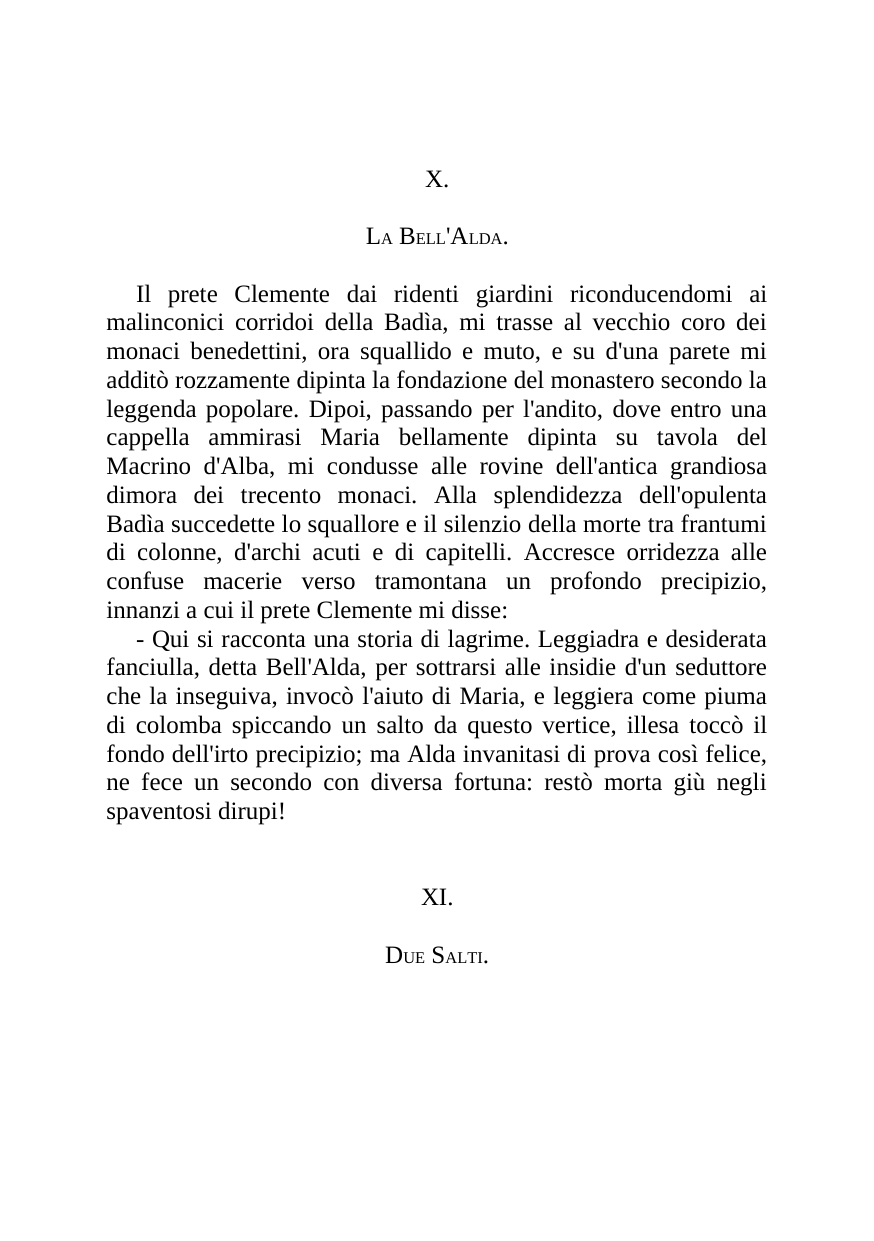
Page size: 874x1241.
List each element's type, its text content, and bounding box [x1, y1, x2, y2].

text X. [106, 164, 768, 192]
text La Bell'Alda. [106, 221, 768, 250]
text XI. [106, 882, 768, 911]
text Due Salti. [106, 940, 768, 969]
text Il prete Clemente dai ridenti giardini riconducendomi ai malinconici corridoi della Badìa, mi trasse al vecchio coro dei monaci benedettini, ora squallido e muto, e su d'una parete mi additò rozzamente dipinta la fondazione del monastero secondo la leggenda popolare. Dipoi, passando per l'andito, dove entro una cappella ammirasi Maria bellamente dipinta su tavola del Macrino d'Alba, mi condusse alle rovine dell'antica grandiosa dimora dei trecento monaci. Alla splendidezza dell'opulenta Badìa succedette lo squallore e il silenzio della morte tra frantumi di colonne, d'archi acuti e di capitelli. Accresce orridezza alle confuse macerie verso tramontana un profondo precipizio, innanzi a cui il prete Clemente mi disse: [106, 279, 768, 624]
text - Qui si racconta una storia di lagrime. Leggiadra e desiderata fanciulla, detta Bell'Alda, per sottrarsi alle insidie d'un seduttore che la inseguiva, invocò l'aiuto di Maria, e leggiera come piuma di colomba spiccando un salto da questo vertice, illesa toccò il fondo dell'irto precipizio; ma Alda invanitasi di prova così felice, ne fece un secondo con diversa fortuna: restò morta giù negli spaventosi dirupi! [106, 624, 768, 825]
